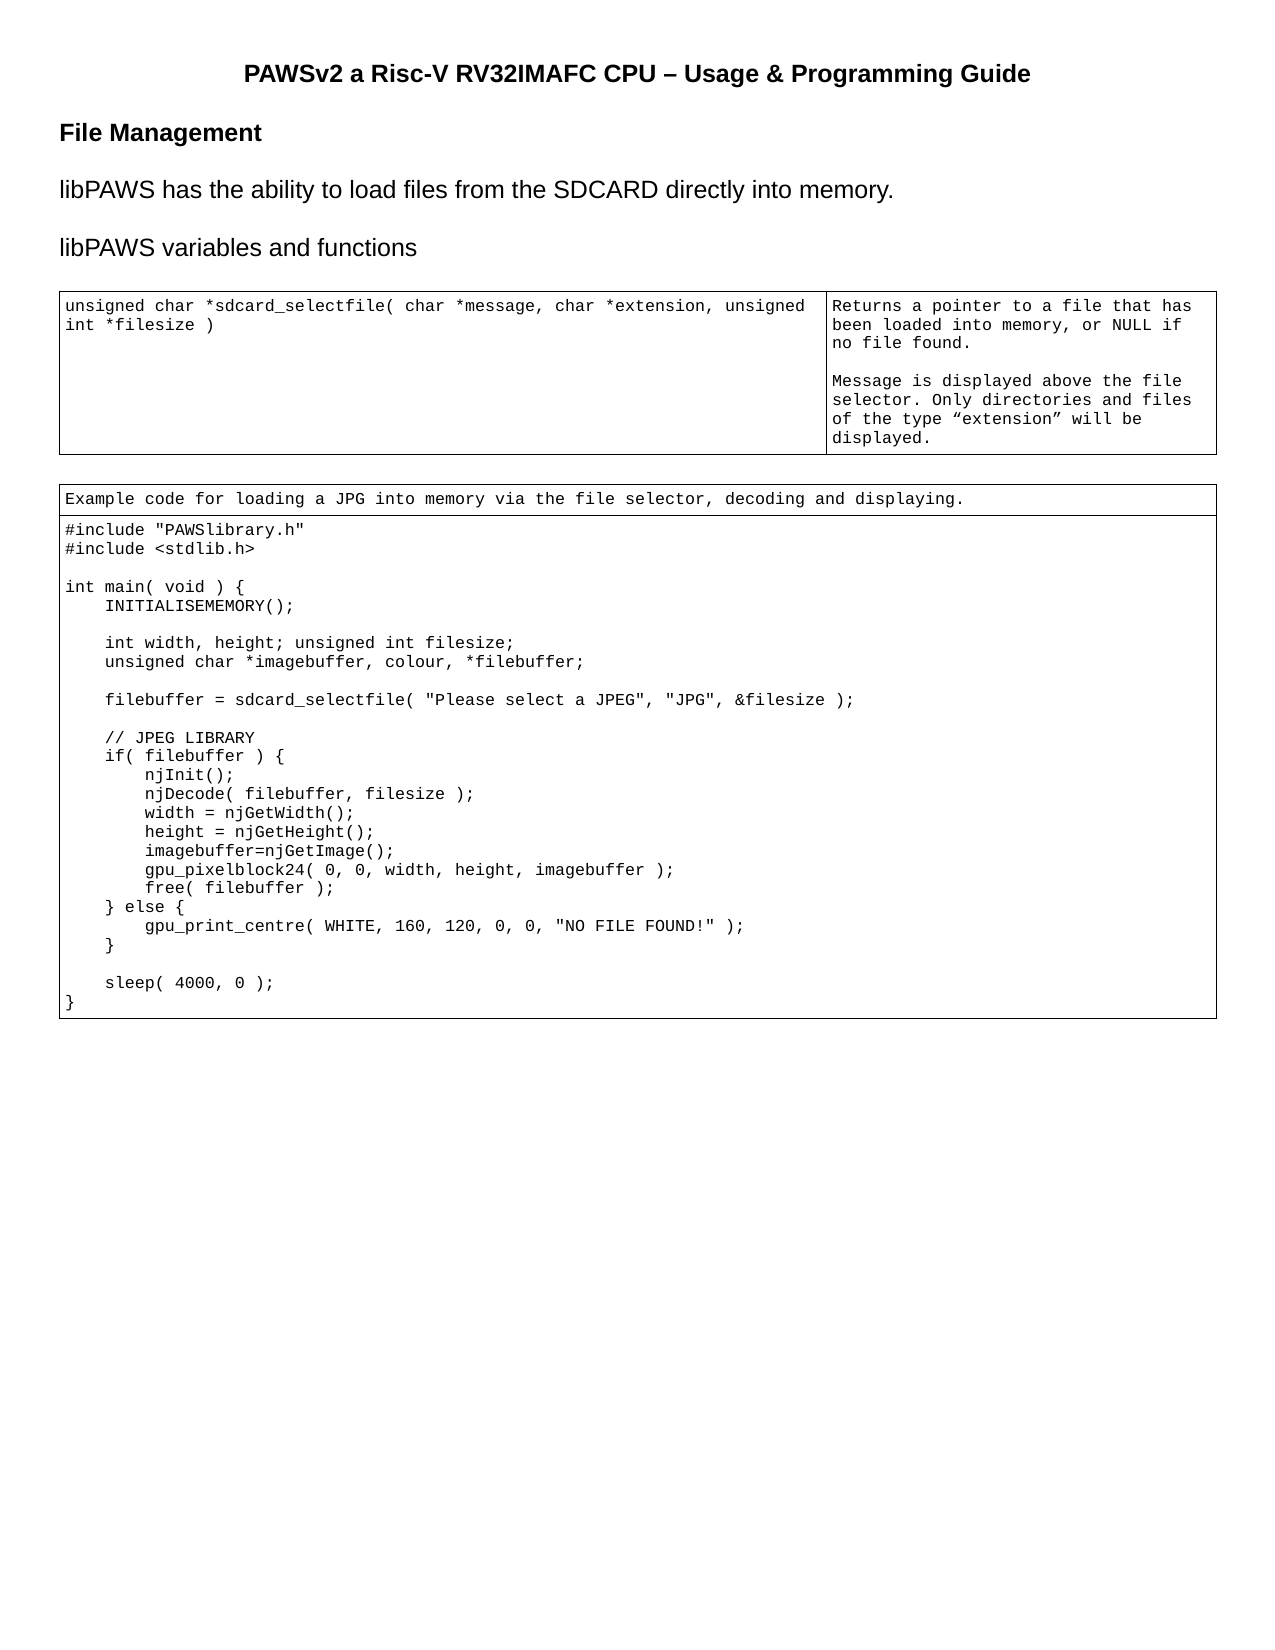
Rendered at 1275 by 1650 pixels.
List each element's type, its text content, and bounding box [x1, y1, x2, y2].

table_header Returns a pointer to a file that has been loaded into memory, or NULL if no file found. Message is displayed above the file selector. Only directories and files of the type “extension” will be displayed. [827, 292, 1216, 454]
table_cell #include "PAWSlibrary.h" #include <stdlib.h> int main( void ) { INITIALISEMEMORY(); int width, height; unsigned int filesize; unsigned char *imagebuffer, colour, *filebuffer; filebuffer = sdcard_selectfile( "Please select a JPEG", "JPG", &filesize ); // JPEG LIBRARY if( filebuffer ) { njInit(); njDecode( filebuffer, filesize ); width = njGetWidth(); height = njGetHeight(); imagebuffer=njGetImage(); gpu_pixelblock24( 0, 0, width, height, imagebuffer ); free( filebuffer ); } else { gpu_print_centre( WHITE, 160, 120, 0, 0, "NO FILE FOUND!" ); } sleep( 4000, 0 ); } [60, 516, 1216, 1018]
table_header Example code for loading a JPG into memory via the file selector, decoding and displaying. [60, 485, 1216, 515]
text File Management [59, 118, 1216, 147]
table_header unsigned char *sdcard_selectfile( char *message, char *extension, unsigned int *filesize ) [60, 292, 826, 454]
text libPAWS has the ability to load files from the SDCARD directly into memory. [59, 176, 1216, 204]
text libPAWS variables and functions [59, 233, 1216, 262]
